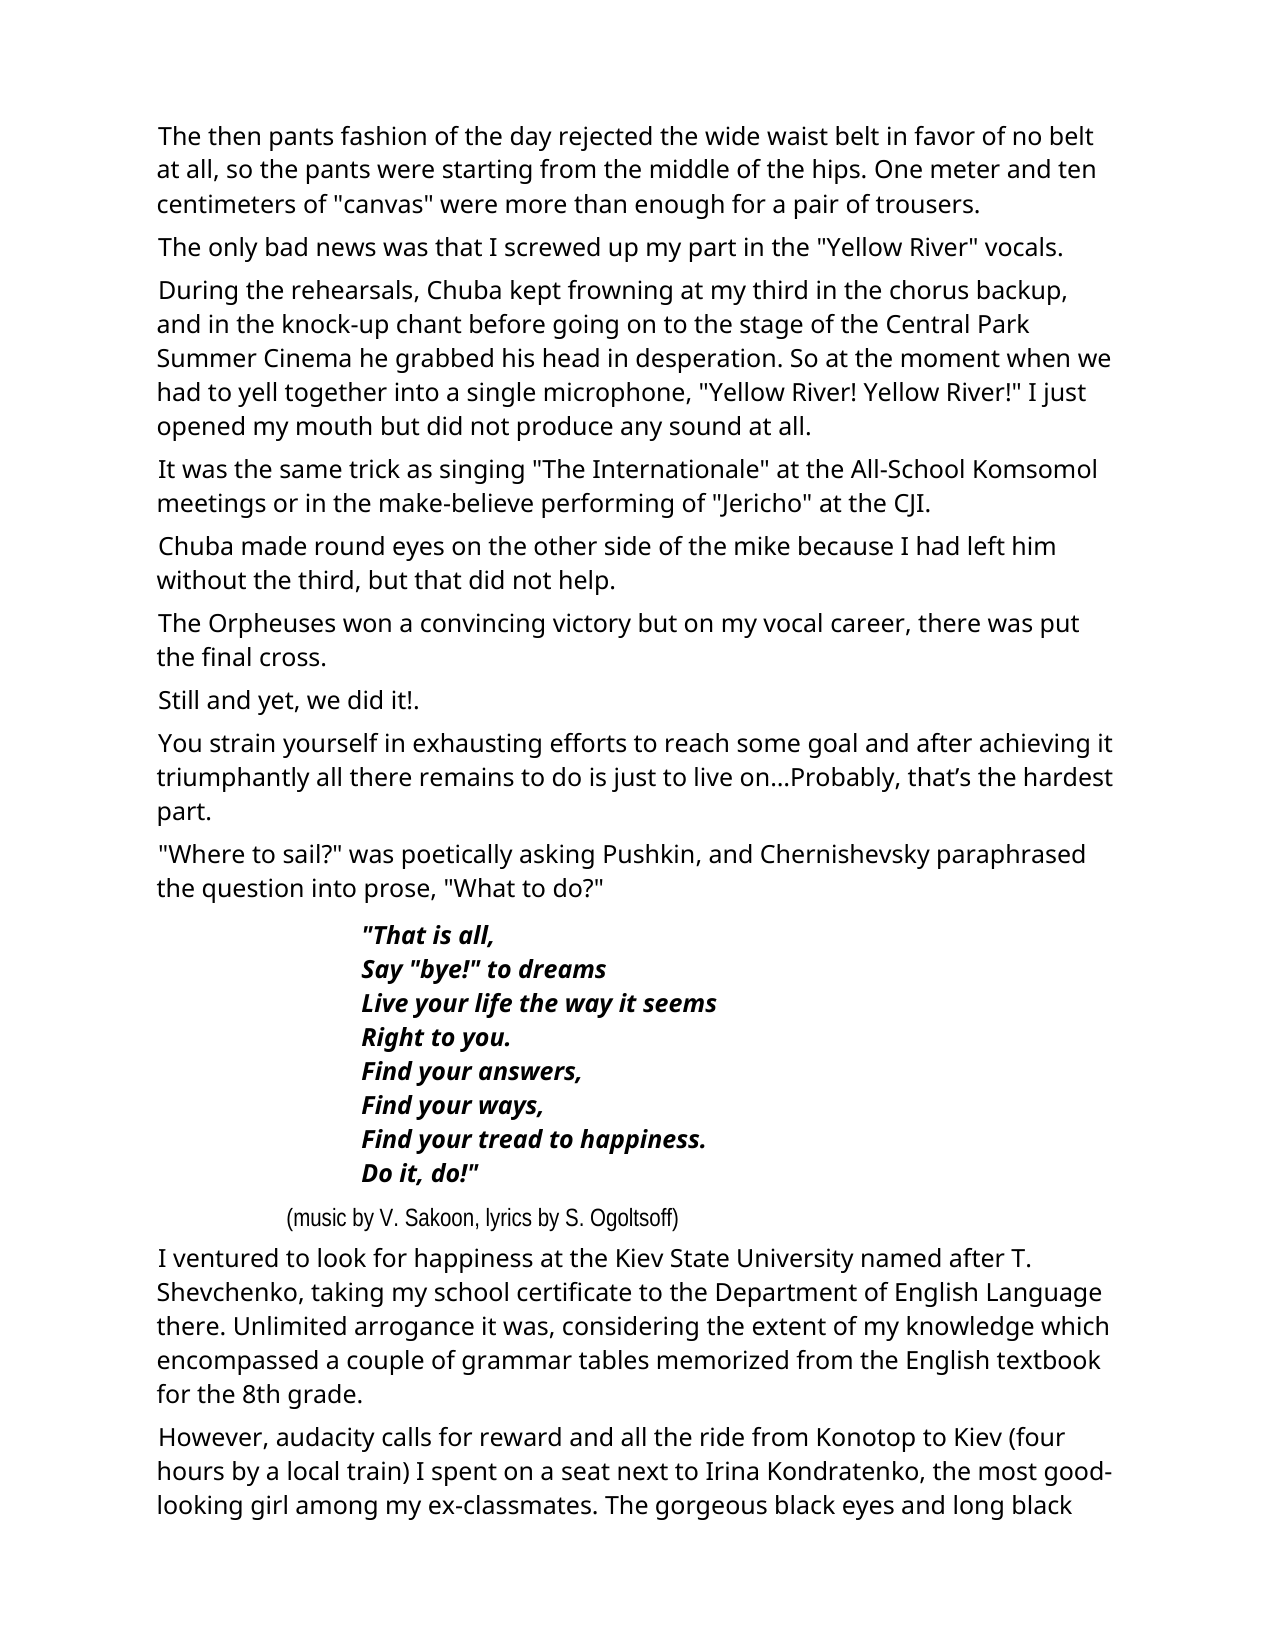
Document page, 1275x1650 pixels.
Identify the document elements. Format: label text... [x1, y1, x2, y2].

text I ventured to look for happiness at the Kiev State University named after T. Shevchenko, taking my school certificate to the Department of English Language there. Unlimited arrogance it was, considering the extent of my knowledge which encompassed a couple of grammar tables memorized from the English textbook for the 8th grade. [156, 1240, 1118, 1411]
text However, audacity calls for reward and all the ride from Konotop to Kiev (four hours by a local train) I spent on a seat next to Irina Kondratenko, the most good-looking girl among my ex-classmates. The gorgeous black eyes and long black [156, 1419, 1118, 1522]
text It was the same trick as singing "The Internationale" at the All-School Komsomol meetings or in the make-believe performing of "Jericho" at the CJI. [156, 452, 1118, 520]
text You strain yourself in exhausting efforts to reach some goal and after achieving it triumphantly all there remains to do is just to live on…Probably, that’s the hardest part. [156, 726, 1118, 828]
text Do it, do!" [286, 1156, 1118, 1190]
text "Where to sail?" was poetically asking Pushkin, and Chernishevsky paraphrased the question into prose, "What to do?" [156, 837, 1118, 905]
text Live your life the way it seems [286, 986, 1118, 1020]
text The only bad news was that I screwed up my part in the "Yellow River" vocals. [156, 229, 1118, 263]
text Say "bye!" to dreams [286, 952, 1118, 986]
text The Orpheuses won a convincing victory but on my vocal career, there was put the final cross. [156, 606, 1118, 674]
text Right to you. [286, 1020, 1118, 1054]
text "That is all, [286, 918, 1118, 952]
text Chuba made round eyes on the other side of the mike because I had left him without the third, but that did not help. [156, 529, 1118, 597]
list (music by V. Sakoon, lyrics by S. Ogoltsoff) [286, 1203, 1118, 1231]
text Find your ways, [286, 1088, 1118, 1122]
text Find your answers, [286, 1054, 1118, 1088]
text During the rehearsals, Chuba kept frowning at my third in the chorus backup, and in the knock-up chant before going on to the stage of the Central Park Summer Cinema he grabbed his head in desperation. So at the moment when we had to yell together into a single microphone, "Yellow River! Yellow River!" I just opened my mouth but did not produce any sound at all. [156, 272, 1118, 443]
text Find your tread to happiness. [286, 1122, 1118, 1156]
text Still and yet, we did it!. [156, 683, 1118, 717]
text The then pants fashion of the day rejected the wide waist belt in favor of no belt at all, so the pants were starting from the middle of the hips. One meter and ten centimeters of "canvas" were more than enough for a pair of trousers. [156, 118, 1118, 220]
